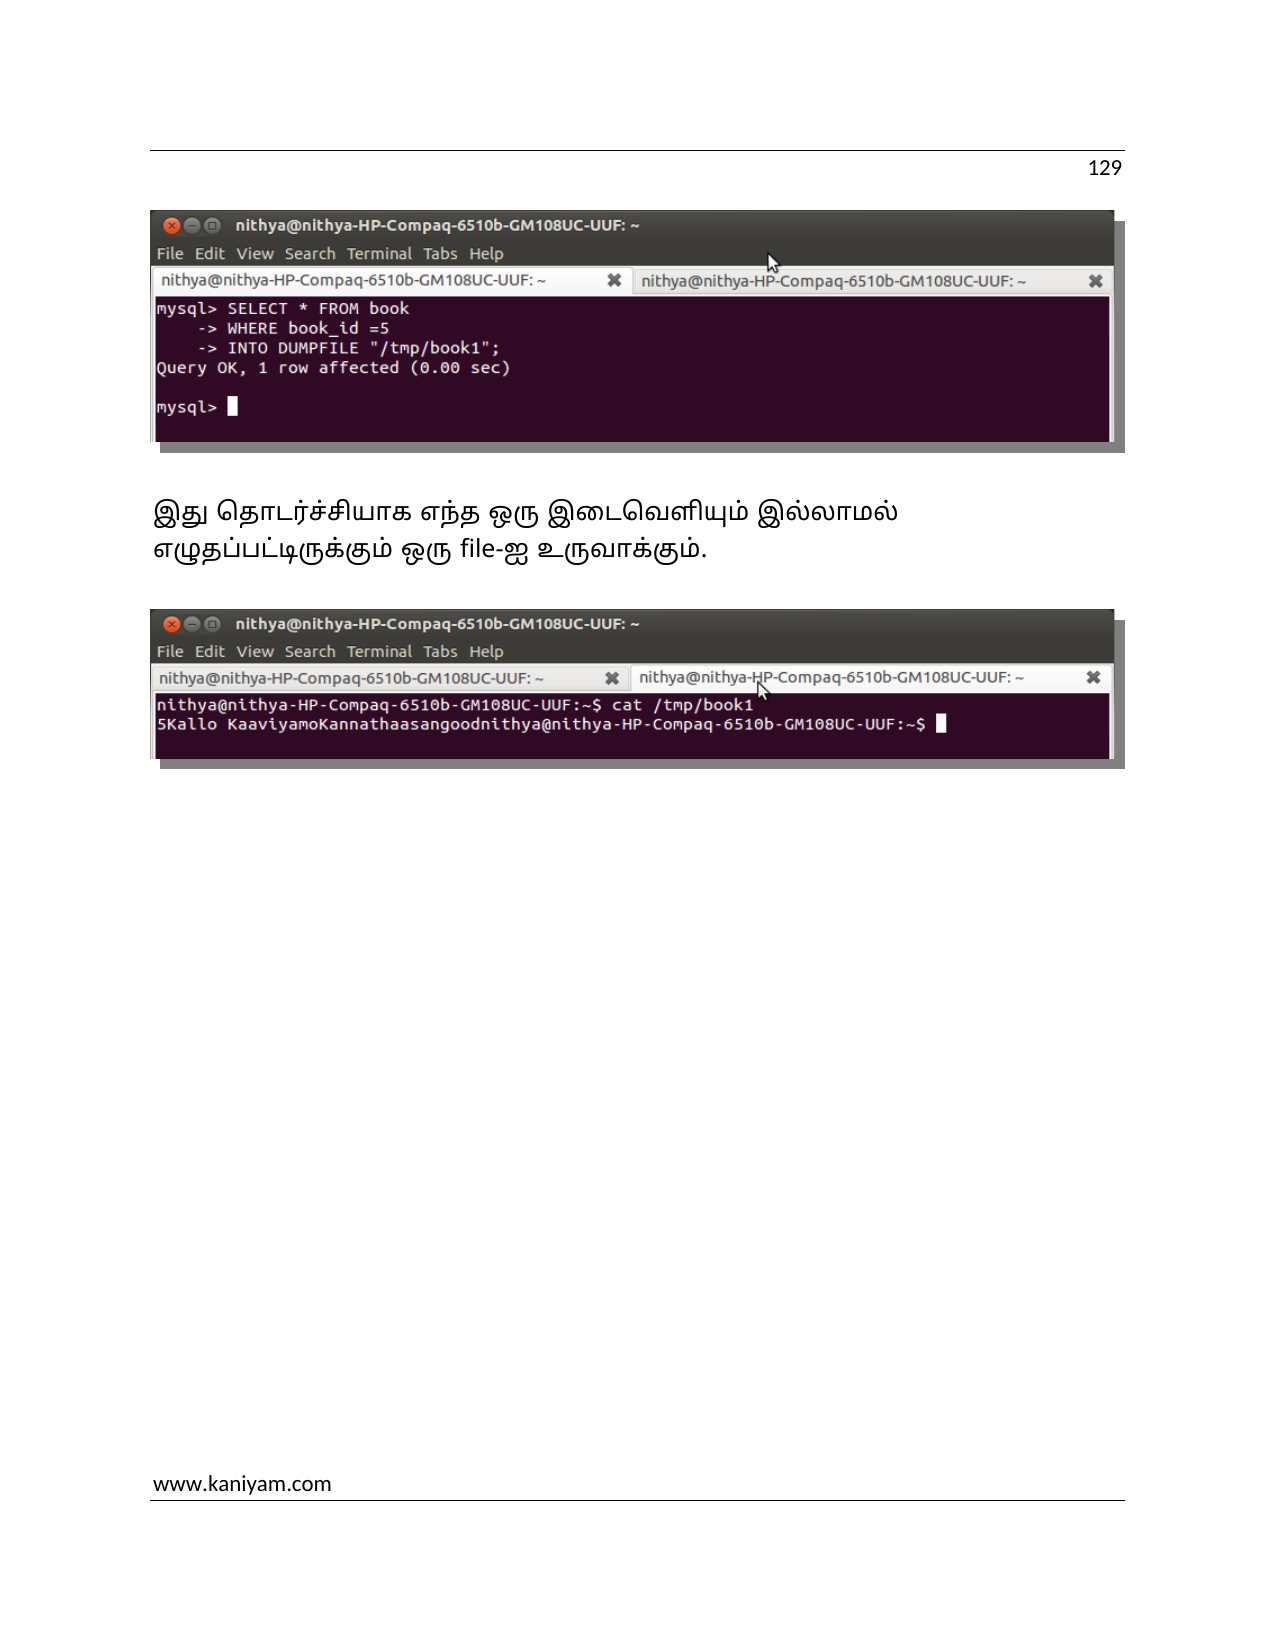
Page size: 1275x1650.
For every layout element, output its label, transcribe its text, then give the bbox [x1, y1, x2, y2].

picture [150, 609, 1115, 759]
text இது தொடர்ச்சியாக எந்த ஒரு இடைவெளியும் இல்லாமல் எழுதப்பட்டிருக்கும் ஒரு file-ஐ உருவாக்கும். [153, 497, 1122, 565]
picture [150, 210, 1115, 442]
